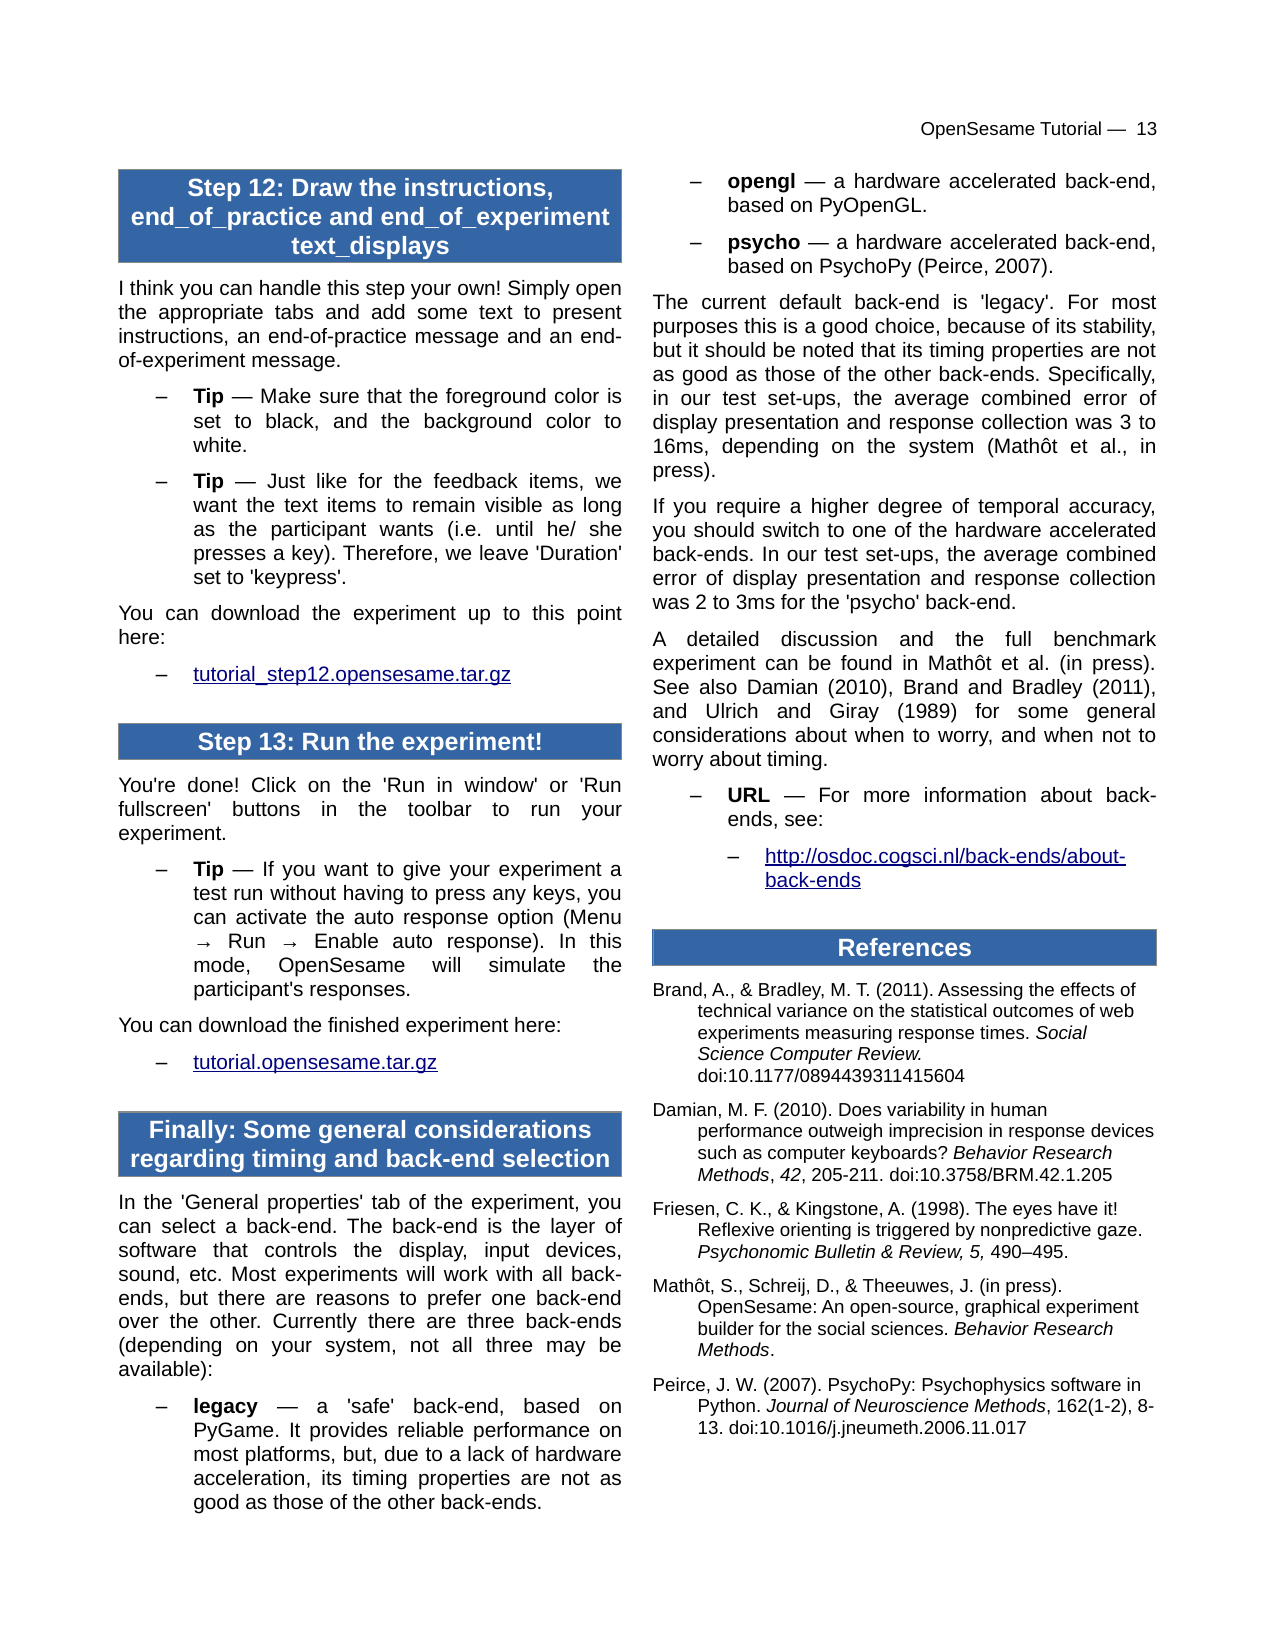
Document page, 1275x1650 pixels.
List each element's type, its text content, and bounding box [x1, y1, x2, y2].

list URL — For more information about back-ends, see: [690, 783, 1157, 831]
text You can download the finished experiment here: [118, 1013, 622, 1037]
text You're done! Click on the 'Run in window' or 'Run fullscreen' buttons in the toolbar to run your experiment. [118, 773, 622, 844]
text If you require a higher degree of temporal accuracy, you should switch to one of the hardware accelerated back-ends. In our test set-ups, the average combined error of display presentation and response collection was 2 to 3ms for the 'psycho' back-end. [652, 494, 1157, 614]
text A detailed discussion and the full benchmark experiment can be found in Mathôt et al. (in press). See also Damian (2010), Brand and Bradley (2011), and Ulrich and Giray (1989) for some general considerations about when to worry, and when not to worry about timing. [652, 627, 1157, 770]
list legacy — a 'safe' back-end, based on PyGame. It provides reliable performance on most platforms, but, due to a lack of hardware acceleration, its timing properties are not as good as those of the other back-ends. [156, 1394, 622, 1513]
text Damian, M. F. (2010). Does variability in human performance outweigh imprecision in response devices such as computer keyboards? Behavior Research Methods, 42, 205-211. doi:10.3758/BRM.42.1.205 [652, 1099, 1157, 1185]
text Friesen, C. K., & Kingstone, A. (1998). The eyes have it! Reflexive orienting is triggered by nonpredictive gaze. Psychonomic Bulletin & Review, 5, 490–495. [652, 1197, 1157, 1262]
list http://osdoc.cogsci.nl/back-ends/about-back-ends [727, 843, 1157, 891]
list tutorial_step12.opensesame.tar.gz [156, 662, 622, 686]
subtitle Step 12: Draw the instructions, end_of_practice and end_of_experiment text_displays [119, 170, 621, 262]
list Tip — If you want to give your experiment a test run without having to press any keys, you can activate the auto response option (Menu → Run → Enable auto response). In this mode, OpenSesame will simulate the participant's responses. [156, 857, 622, 1001]
text Peirce, J. W. (2007). PsychoPy: Psychophysics software in Python. Journal of Neuroscience Methods, 162(1-2), 8-13. doi:10.1016/j.jneumeth.2006.11.017 [652, 1373, 1157, 1438]
list opengl — a hardware accelerated back-end, based on PyOpenGL. [690, 169, 1157, 217]
text I think you can handle this step your own! Simply open the appropriate tabs and add some text to present instructions, an end-of-practice message and an end-of-experiment message. [118, 276, 622, 372]
text You can download the experiment up to this point here: [118, 601, 622, 649]
subtitle Step 13: Run the experiment! [119, 724, 621, 759]
list Tip — Make sure that the foreground color is set to black, and the background color to white. [156, 384, 622, 456]
text In the 'General properties' tab of the experiment, you can select a back-end. The back-end is the layer of software that controls the display, input devices, sound, etc. Most experiments will work with all back-ends, but there are reasons to prefer one back-end over the other. Currently there are three back-ends (depending on your system, not all three may be available): [118, 1189, 622, 1381]
text The current default back-end is 'legacy'. For most purposes this is a good choice, because of its stability, but it should be noted that its timing properties are not as good as those of the other back-ends. Specifically, in our test set-ups, the average combined error of display presentation and response collection was 3 to 16ms, depending on the system (Mathôt et al., in press). [652, 290, 1157, 482]
text Brand, A., & Bradley, M. T. (2011). Assessing the effects of technical variance on the statistical outcomes of web experiments measuring response times. Social Science Computer Review. doi:10.1177/0894439311415604 [652, 978, 1157, 1086]
list psycho — a hardware accelerated back-end, based on PsychoPy (Peirce, 2007). [690, 230, 1157, 278]
subtitle References [654, 930, 1156, 965]
list Tip — Just like for the feedback items, we want the text items to remain visible as long as the participant wants (i.e. until he/ she presses a key). Therefore, we leave 'Duration' set to 'keypress'. [156, 469, 622, 589]
subtitle Finally: Some general considerations regarding timing and back-end selection [119, 1113, 621, 1176]
text Mathôt, S., Schreij, D., & Theeuwes, J. (in press). OpenSesame: An open-source, graphical experiment builder for the social sciences. Behavior Research Methods. [652, 1274, 1157, 1361]
list tutorial.opensesame.tar.gz [156, 1050, 622, 1074]
